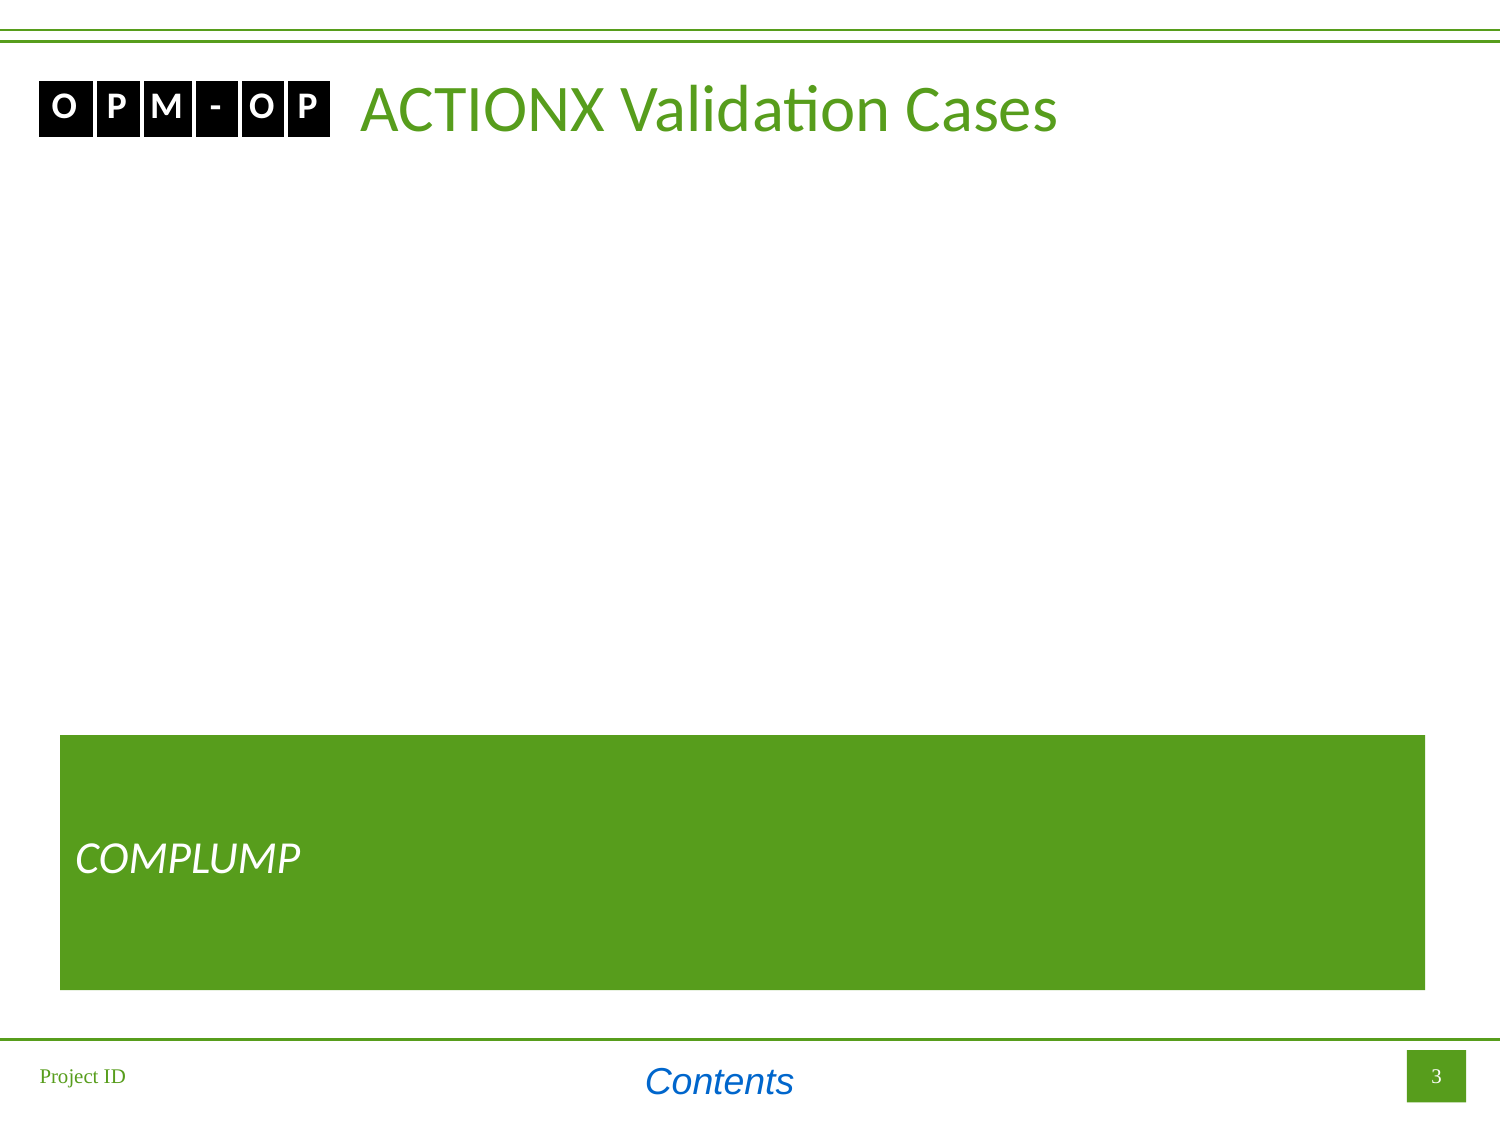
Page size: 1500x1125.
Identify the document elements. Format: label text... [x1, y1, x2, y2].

list COMPLUMP [60, 735, 1426, 991]
title ACTIONX Validation Cases [360, 77, 1425, 153]
